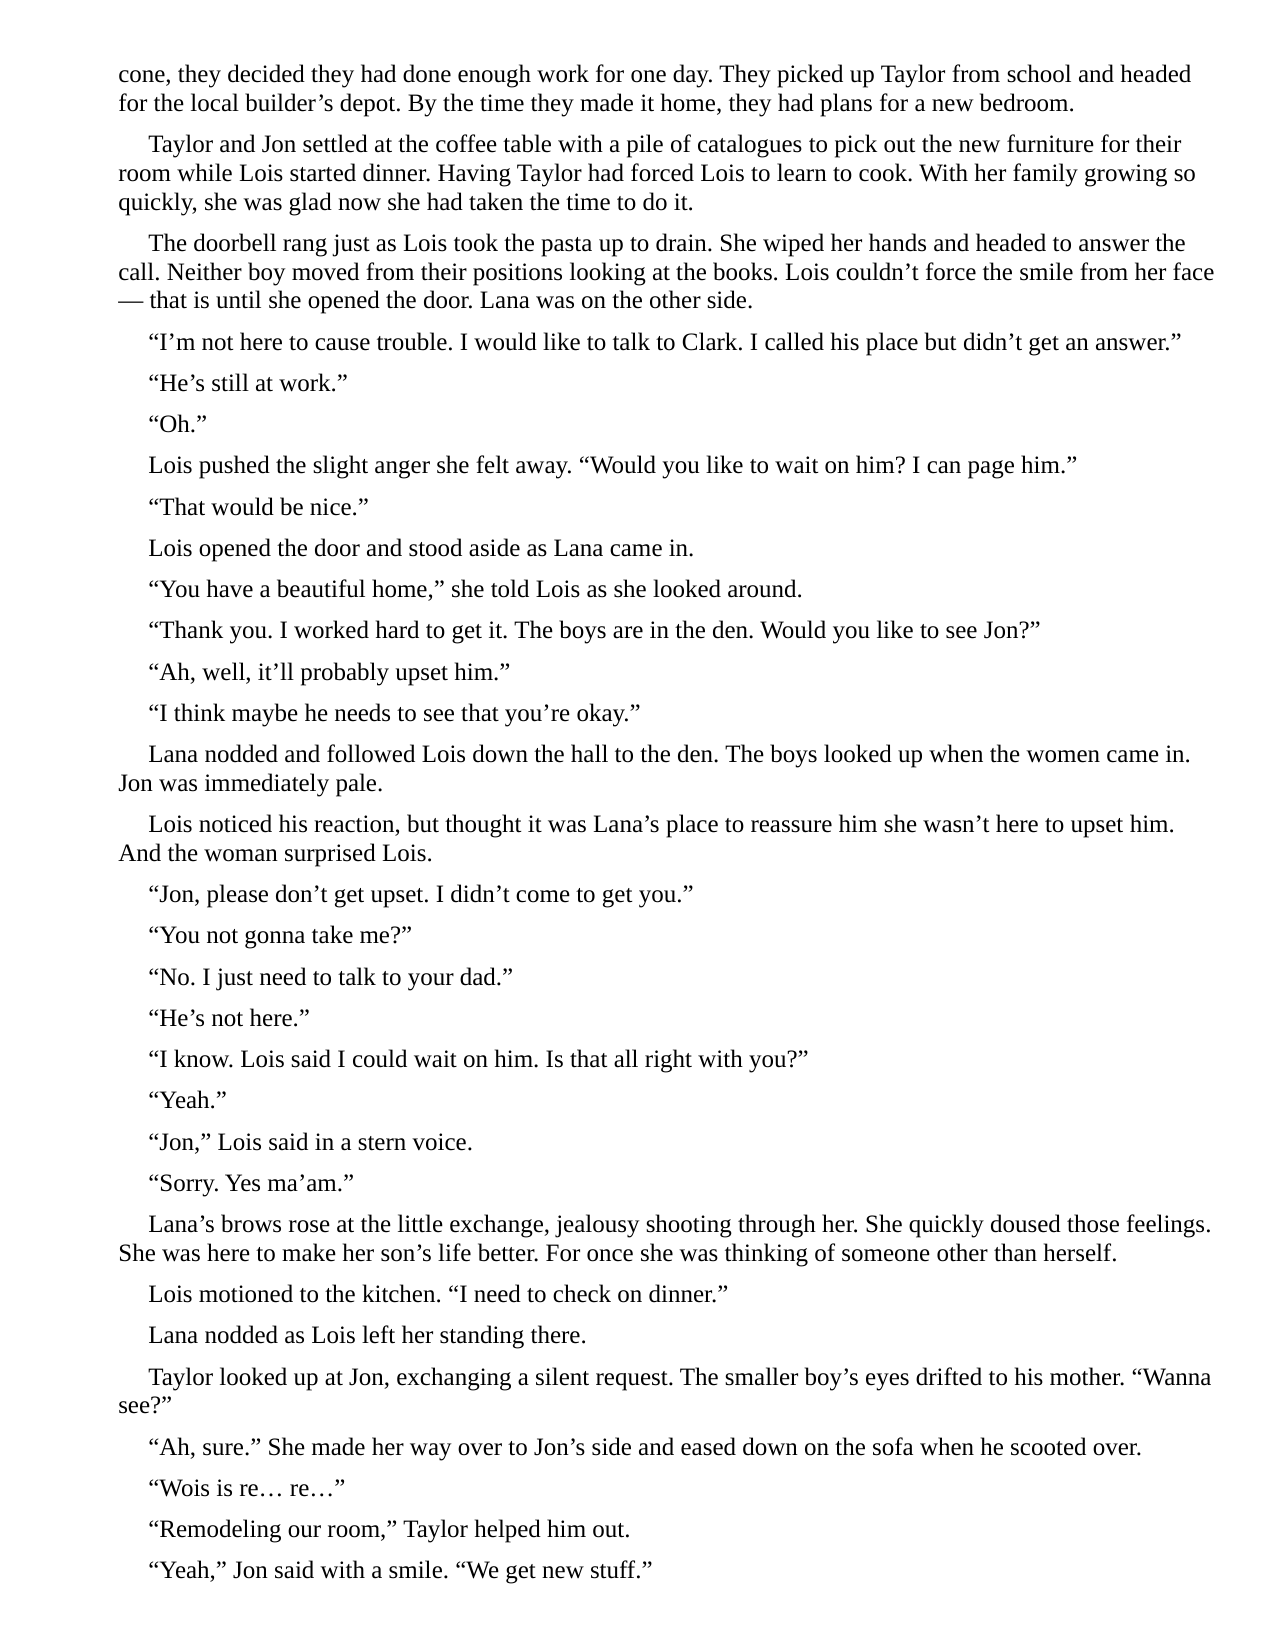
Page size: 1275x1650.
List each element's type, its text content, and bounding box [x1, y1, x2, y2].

text “Yeah,” Jon said with a smile. “We get new stuff.” [118, 1555, 1216, 1584]
text Taylor and Jon settled at the coffee table with a pile of catalogues to pick out the new furniture for their room while Lois started dinner. Having Taylor had forced Lois to learn to cook. With her family growing so quickly, she was glad now she had taken the time to do it. [118, 129, 1216, 215]
text “Remodeling our room,” Taylor helped him out. [118, 1514, 1216, 1543]
text “Ah, well, it’ll probably upset him.” [118, 657, 1216, 685]
text “He’s still at work.” [118, 368, 1216, 397]
text cone, they decided they had done enough work for one day. They picked up Taylor from school and headed for the local builder’s depot. By the time they made it home, they had plans for a new bedroom. [118, 59, 1216, 117]
text Lana nodded as Lois left her standing there. [118, 1320, 1216, 1349]
text “Oh.” [118, 409, 1216, 438]
text Taylor looked up at Jon, exchanging a silent request. The smaller boy’s eyes drifted to his mother. “Wanna see?” [118, 1362, 1216, 1419]
text “Wois is re… re…” [118, 1473, 1216, 1502]
text “Sorry. Yes ma’am.” [118, 1168, 1216, 1197]
text “Thank you. I worked hard to get it. The boys are in the den. Would you like to see Jon?” [118, 615, 1216, 644]
text “Jon, please don’t get upset. I didn’t come to get you.” [118, 879, 1216, 908]
text The doorbell rang just as Lois took the pasta up to drain. She wiped her hands and headed to answer the call. Neither boy moved from their positions looking at the books. Lois couldn’t force the smile from her face— that is until she opened the door. Lana was on the other side. [118, 228, 1216, 314]
text Lana nodded and followed Lois down the hall to the den. The boys looked up when the women came in. Jon was immediately pale. [118, 739, 1216, 797]
text Lois motioned to the kitchen. “I need to check on dinner.” [118, 1279, 1216, 1308]
text “I think maybe he needs to see that you’re okay.” [118, 698, 1216, 727]
text “No. I just need to talk to your dad.” [118, 962, 1216, 990]
text Lois noticed his reaction, but thought it was Lana’s place to reassure him she wasn’t here to upset him. And the woman surprised Lois. [118, 809, 1216, 867]
text Lana’s brows rose at the little exchange, jealousy shooting through her. She quickly doused those feelings. She was here to make her son’s life better. For once she was thinking of someone other than herself. [118, 1209, 1216, 1267]
text “I know. Lois said I could wait on him. Is that all right with you?” [118, 1044, 1216, 1073]
text “I’m not here to cause trouble. I would like to talk to Clark. I called his place but didn’t get an answer.” [118, 327, 1216, 355]
text Lois pushed the slight anger she felt away. “Would you like to wait on him? I can page him.” [118, 450, 1216, 479]
text “You not gonna take me?” [118, 920, 1216, 949]
text “You have a beautiful home,” she told Lois as she looked around. [118, 574, 1216, 603]
text “Jon,” Lois said in a stern voice. [118, 1127, 1216, 1155]
text “He’s not here.” [118, 1003, 1216, 1032]
text “Yeah.” [118, 1085, 1216, 1114]
text Lois opened the door and stood aside as Lana came in. [118, 533, 1216, 562]
text “That would be nice.” [118, 492, 1216, 520]
text “Ah, sure.” She made her way over to Jon’s side and eased down on the sofa when he scooted over. [118, 1432, 1216, 1460]
